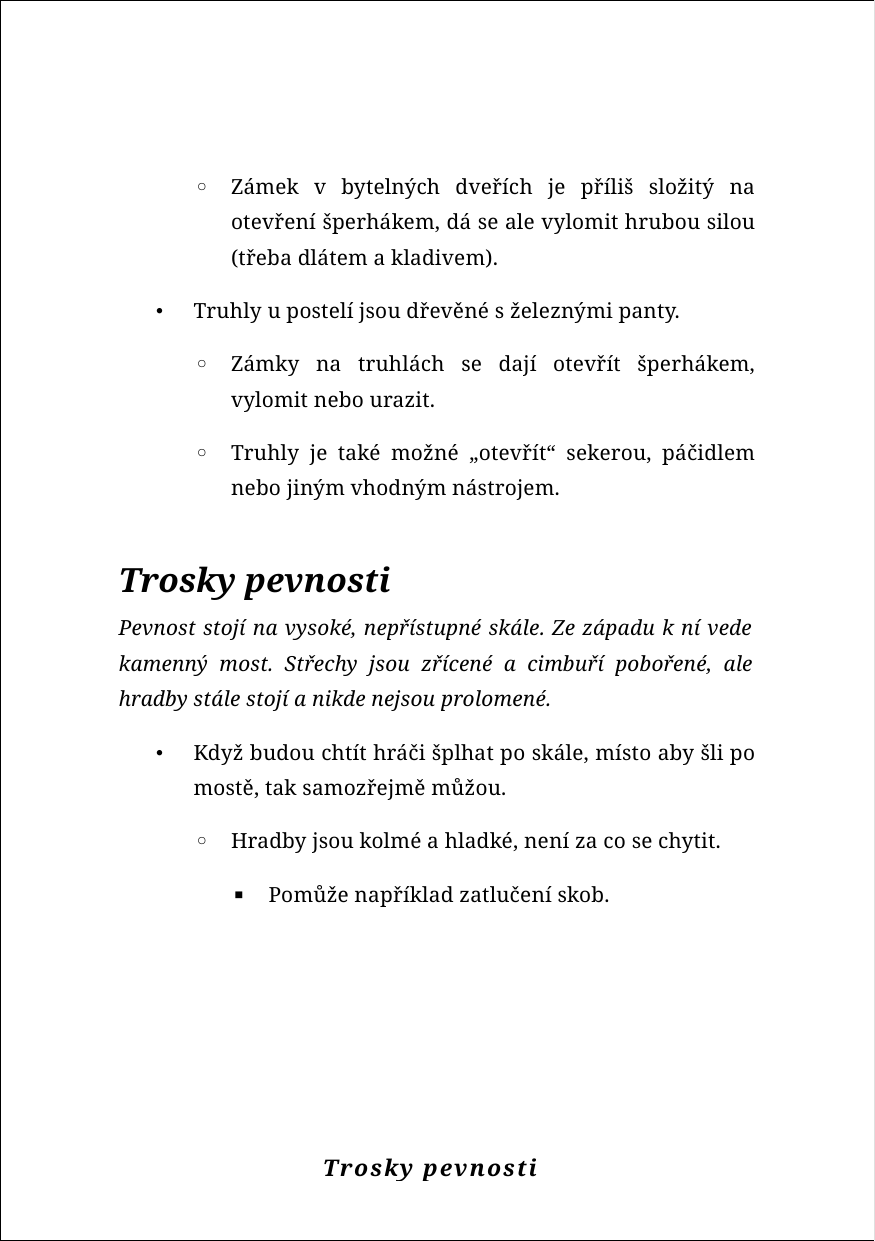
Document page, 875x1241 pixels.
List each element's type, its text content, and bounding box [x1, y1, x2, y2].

list Pomůže například zatlučení skob. [231, 880, 756, 908]
list Truhly u postelí jsou dřevěné s železnými panty. [156, 296, 756, 324]
subtitle Trosky pevnosti [118, 556, 756, 602]
list Zámek v bytelných dveřích je příliš složitý na otevření šperhákem, dá se ale vylomit hrubou silou (třeba dlátem a kladivem). [193, 172, 756, 271]
list Truhly je také možné „otevřít“ sekerou, páčidlem nebo jiným vhodným nástrojem. [193, 438, 756, 502]
list Když budou chtít hráči šplhat po skále, místo aby šli po mostě, tak samozřejmě můžou. [156, 738, 756, 802]
list Hradby jsou kolmé a hladké, není za co se chytit. [193, 827, 756, 855]
text Pevnost stojí na vysoké, nepřístupné skále. Ze západu k ní vede kamenný most. Střechy jsou zřícené a cimbuří pobořené, ale hradby stále stojí a nikde nejsou prolomené. [118, 613, 756, 713]
list Zámky na truhlách se dají otevřít šperhákem, vylomit nebo urazit. [193, 349, 756, 413]
